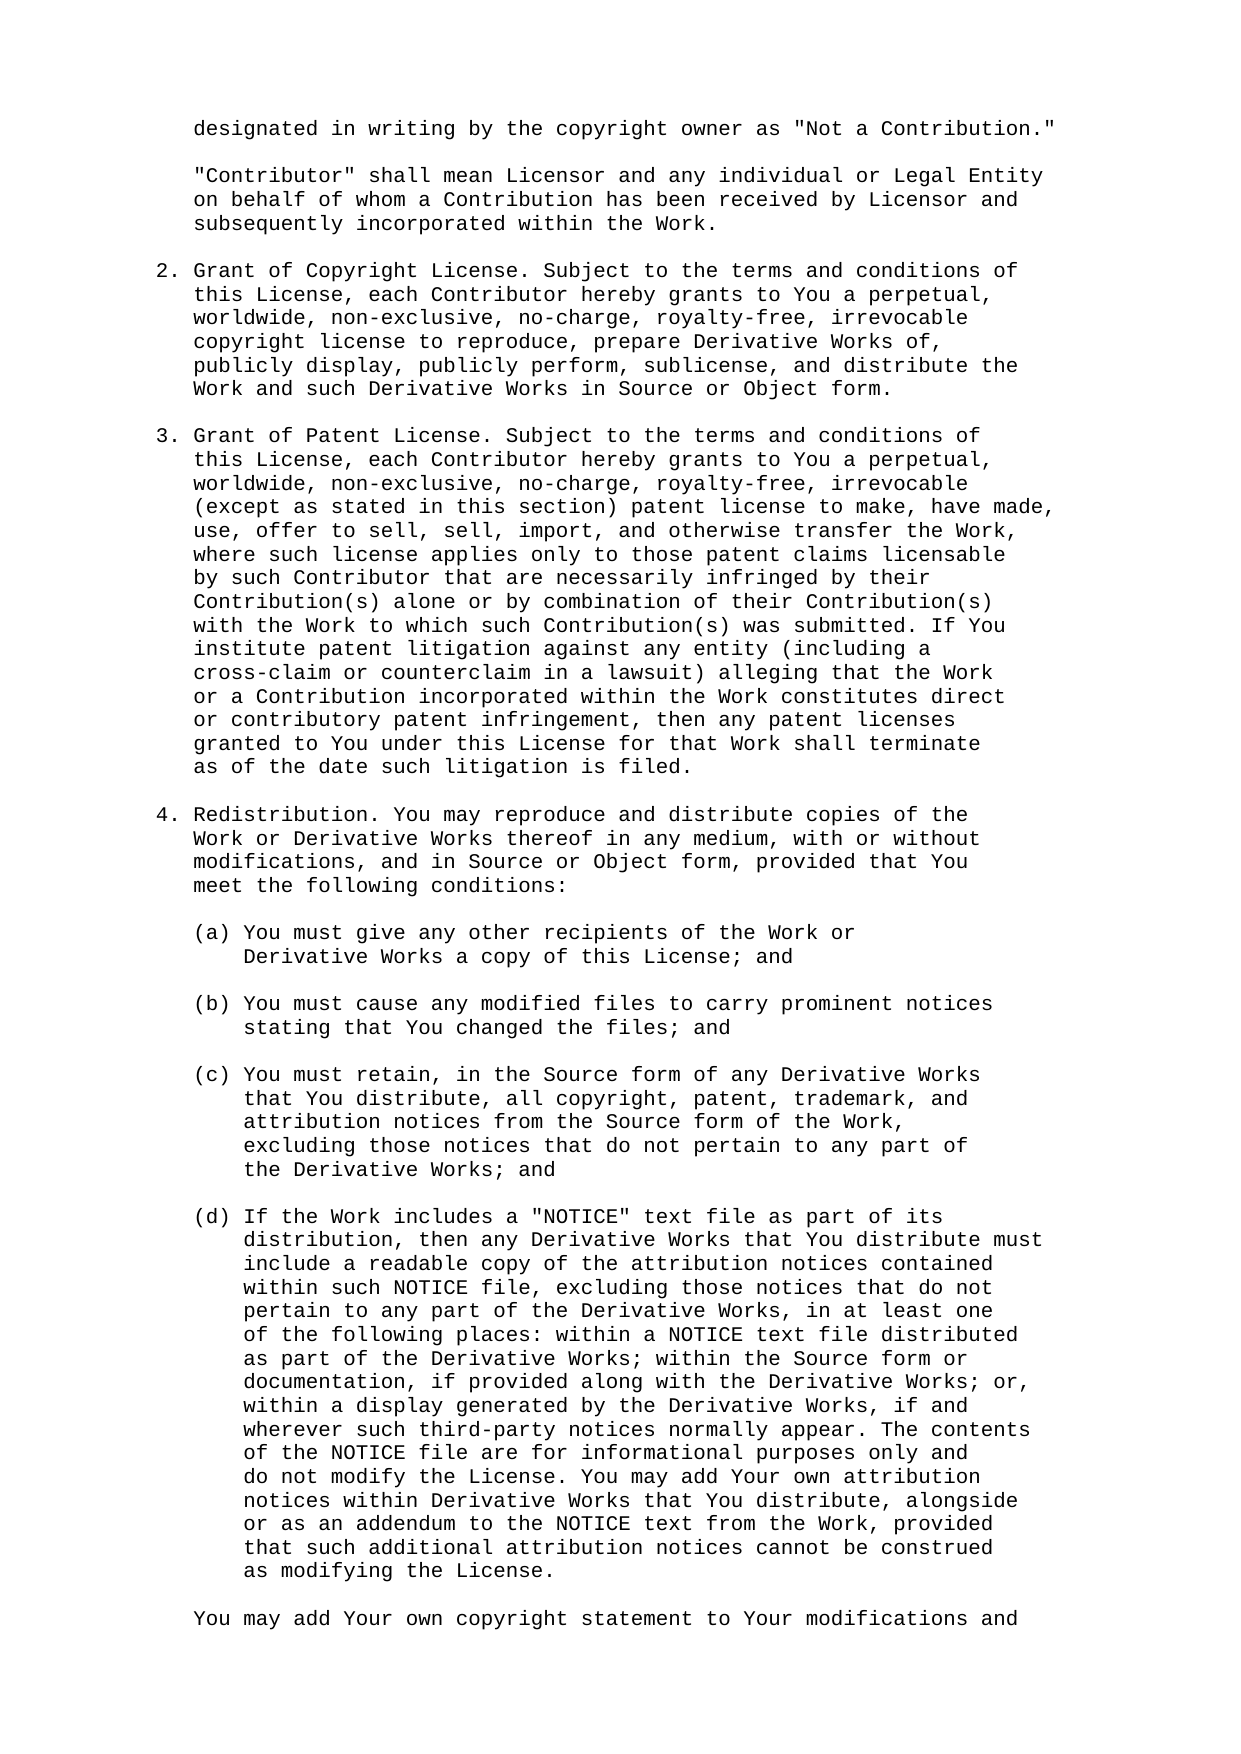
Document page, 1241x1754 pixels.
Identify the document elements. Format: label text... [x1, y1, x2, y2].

text where such license applies only to those patent claims licensable [118, 544, 1122, 567]
text (b) You must cause any modified files to carry prominent notices [118, 993, 1122, 1017]
text 4. Redistribution. You may reproduce and distribute copies of the [118, 804, 1122, 827]
text You may add Your own copyright statement to Your modifications and [118, 1608, 1122, 1631]
text documentation, if provided along with the Derivative Works; or, [118, 1371, 1122, 1395]
text distribution, then any Derivative Works that You distribute must [118, 1229, 1122, 1253]
text as part of the Derivative Works; within the Source form or [118, 1348, 1122, 1371]
text or a Contribution incorporated within the Work constitutes direct [118, 686, 1122, 709]
text this License, each Contributor hereby grants to You a perpetual, [118, 449, 1122, 473]
text wherever such third-party notices normally appear. The contents [118, 1419, 1122, 1442]
text within such NOTICE file, excluding those notices that do not [118, 1277, 1122, 1300]
text 3. Grant of Patent License. Subject to the terms and conditions of [118, 426, 1122, 449]
text with the Work to which such Contribution(s) was submitted. If You [118, 615, 1122, 638]
text worldwide, non-exclusive, no-charge, royalty-free, irrevocable [118, 473, 1122, 496]
text that such additional attribution notices cannot be construed [118, 1537, 1122, 1561]
text as of the date such litigation is filed. [118, 757, 1122, 780]
text (a) You must give any other recipients of the Work or [118, 922, 1122, 946]
text Derivative Works a copy of this License; and [118, 946, 1122, 969]
text (c) You must retain, in the Source form of any Derivative Works [118, 1064, 1122, 1088]
text that You distribute, all copyright, patent, trademark, and [118, 1088, 1122, 1111]
text 2. Grant of Copyright License. Subject to the terms and conditions of [118, 260, 1122, 284]
text notices within Derivative Works that You distribute, alongside [118, 1489, 1122, 1513]
text or as an addendum to the NOTICE text from the Work, provided [118, 1513, 1122, 1537]
text of the following places: within a NOTICE text file distributed [118, 1324, 1122, 1348]
text cross-claim or counterclaim in a lawsuit) alleging that the Work [118, 662, 1122, 686]
text the Derivative Works; and [118, 1158, 1122, 1182]
text designated in writing by the copyright owner as "Not a Contribution." [118, 118, 1122, 142]
text Work or Derivative Works thereof in any medium, with or without [118, 827, 1122, 851]
text subsequently incorporated within the Work. [118, 213, 1122, 236]
text (except as stated in this section) patent license to make, have made, [118, 496, 1122, 520]
text Contribution(s) alone or by combination of their Contribution(s) [118, 591, 1122, 615]
text (d) If the Work includes a "NOTICE" text file as part of its [118, 1206, 1122, 1229]
text Work and such Derivative Works in Source or Object form. [118, 378, 1122, 402]
text meet the following conditions: [118, 875, 1122, 898]
text do not modify the License. You may add Your own attribution [118, 1466, 1122, 1489]
text modifications, and in Source or Object form, provided that You [118, 851, 1122, 875]
text publicly display, publicly perform, sublicense, and distribute the [118, 354, 1122, 378]
text attribution notices from the Source form of the Work, [118, 1111, 1122, 1135]
text within a display generated by the Derivative Works, if and [118, 1395, 1122, 1419]
text by such Contributor that are necessarily infringed by their [118, 567, 1122, 591]
text of the NOTICE file are for informational purposes only and [118, 1442, 1122, 1466]
text "Contributor" shall mean Licensor and any individual or Legal Entity [118, 165, 1122, 189]
text use, offer to sell, sell, import, and otherwise transfer the Work, [118, 520, 1122, 544]
text as modifying the License. [118, 1561, 1122, 1584]
text stating that You changed the files; and [118, 1017, 1122, 1040]
text pertain to any part of the Derivative Works, in at least one [118, 1300, 1122, 1324]
text this License, each Contributor hereby grants to You a perpetual, [118, 284, 1122, 307]
text include a readable copy of the attribution notices contained [118, 1253, 1122, 1277]
text granted to You under this License for that Work shall terminate [118, 733, 1122, 757]
text worldwide, non-exclusive, no-charge, royalty-free, irrevocable [118, 307, 1122, 331]
text on behalf of whom a Contribution has been received by Licensor and [118, 189, 1122, 213]
text or contributory patent infringement, then any patent licenses [118, 709, 1122, 733]
text excluding those notices that do not pertain to any part of [118, 1135, 1122, 1158]
text copyright license to reproduce, prepare Derivative Works of, [118, 331, 1122, 354]
text institute patent litigation against any entity (including a [118, 638, 1122, 662]
